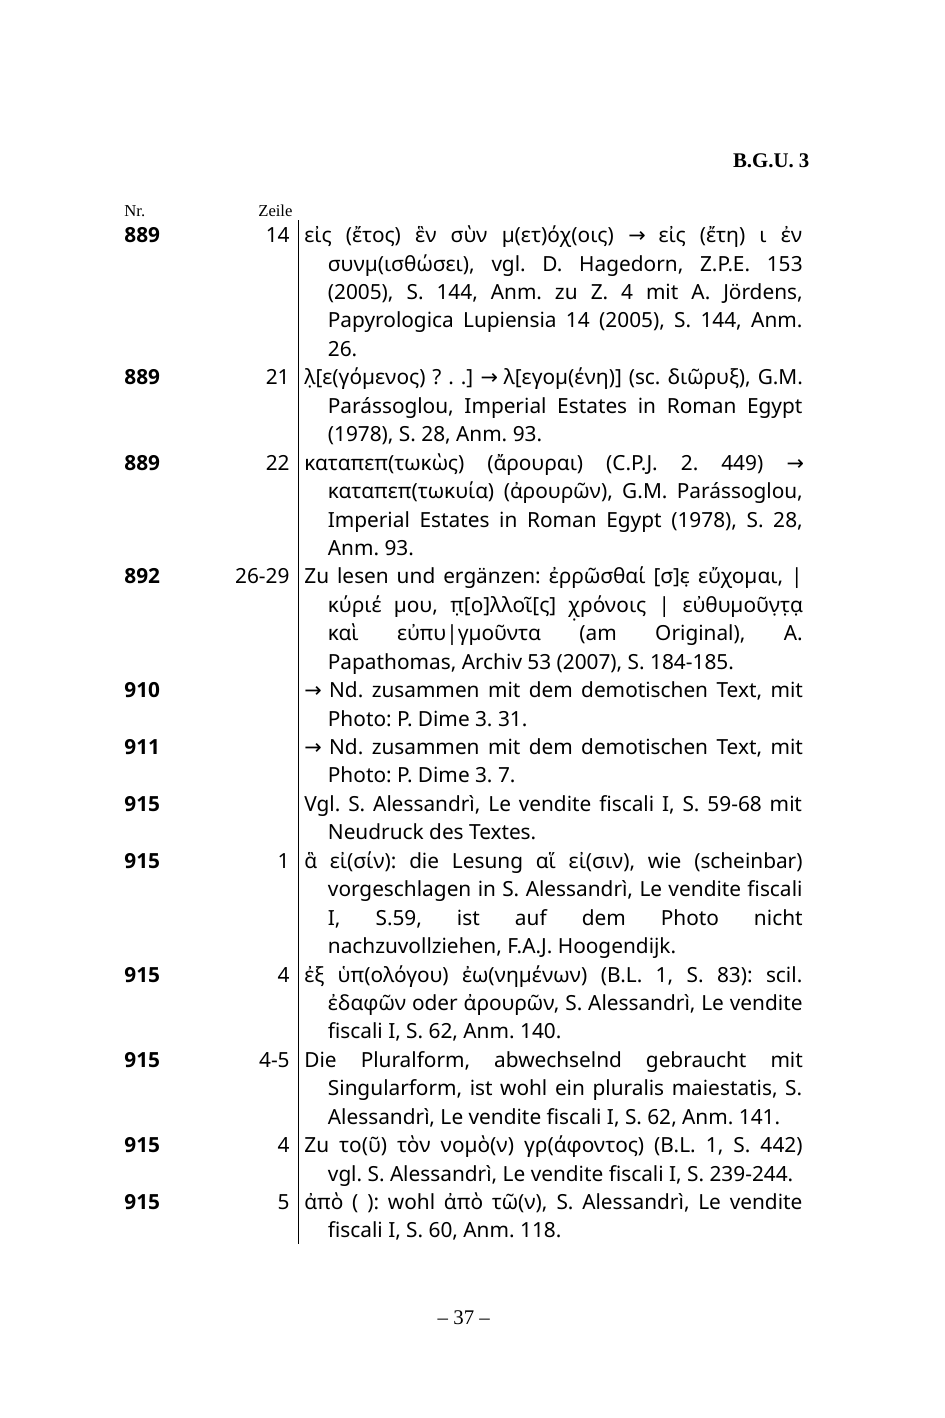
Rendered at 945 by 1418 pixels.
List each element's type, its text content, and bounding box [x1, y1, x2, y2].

table_cell 915 [118, 1045, 207, 1130]
table_cell 915 [118, 846, 207, 960]
table_cell 4-5 [207, 1045, 298, 1130]
table_cell 892 [118, 562, 207, 675]
table_cell Vgl. S. Alessandrì, Le vendite fiscali I, S. 59-68 mit Neudruck des Textes. [299, 789, 809, 846]
table_cell 911 [118, 732, 207, 789]
table_cell 915 [118, 1130, 207, 1187]
table_cell [207, 789, 298, 846]
table_cell [207, 675, 298, 732]
table_cell 21 [207, 363, 298, 448]
table_cell 4 [207, 1130, 298, 1187]
table_cell ἀπὸ ( ): wohl ἀπὸ τῶ(ν), S. Alessandrì, Le vendite fiscali I, S. 60, Anm. 118. [299, 1187, 809, 1244]
table_cell 889 [118, 363, 207, 448]
table_cell 22 [207, 448, 298, 562]
table_cell 26-29 [207, 562, 298, 675]
table_cell λ̣[ε(γόμενος) ? . .] → λ[εγομ(ένη)] (sc. διῶρυξ), G.M. Parássoglou, Imperial Estates in Roman Egypt (1978), S. 28, Anm. 93. [299, 363, 809, 448]
table_cell → Nd. zusammen mit dem demotischen Text, mit Photo: P. Dime 3. 31. [299, 675, 809, 732]
table_cell Die Pluralform, abwechselnd gebraucht mit Singularform, ist wohl ein pluralis maiestatis, S. Alessandrì, Le vendite fiscali I, S. 62, Anm. 141. [299, 1045, 809, 1130]
table_cell [207, 732, 298, 789]
table_cell 1 [207, 846, 298, 960]
table_cell 915 [118, 789, 207, 846]
table_cell εἰς (ἔτος) ἓν σὺν μ(ετ)όχ(οις) → εἰς (ἔτη) ι ἐν συνμ(ισθώσει), vgl. D. Hagedorn, Z.P.E. 153 (2005), S. 144, Anm. zu Z. 4 mit A. Jördens, Papyrologica Lupiensia 14 (2005), S. 144, Anm. 26. [299, 220, 809, 362]
table_header Zeile [207, 201, 298, 220]
table_cell 14 [207, 220, 298, 362]
table_cell 910 [118, 675, 207, 732]
table_cell Zu lesen und ergänzen: ἐρρῶσθαί [σ]ε̣ εὔχομαι, | κύριέ μου, π̣[ο]λλοῖ[ς] χ̣ρόνοις | εὐθυμοῦν̣τ̣α̣ καὶ εὐπυ|γμοῦντα (am Original), A. Papathomas, Archiv 53 (2007), S. 184-185. [299, 562, 809, 675]
table_cell καταπεπ(τωκὼς) (ἄρουραι) (C.P.J. 2. 449) → καταπεπ(τωκυία) (ἀρουρῶν), G.M. Parássoglou, Imperial Estates in Roman Egypt (1978), S. 28, Anm. 93. [299, 448, 809, 562]
table_cell 915 [118, 960, 207, 1045]
table_header [298, 201, 809, 220]
table_cell ἐξ ὑπ(ολόγου) ἐω(νημένων) (B.L. 1, S. 83): scil. ἐδαφῶν oder ἀρουρῶν, S. Alessandrì, Le vendite fiscali I, S. 62, Anm. 140. [299, 960, 809, 1045]
table_cell 889 [118, 448, 207, 562]
table_cell Zu το(ῦ) τὸν νομὸ(ν) γρ(άφοντος) (B.L. 1, S. 442) vgl. S. Alessandrì, Le vendite fiscali I, S. 239-244. [299, 1130, 809, 1187]
table_cell 5 [207, 1187, 298, 1244]
table_cell ἃ εἰ(σίν): die Lesung αἵ εἰ(σιν), wie (scheinbar) vorgeschlagen in S. Alessandrì, Le vendite fiscali I, S.59, ist auf dem Photo nicht nachzuvollziehen, F.A.J. Hoogendijk. [299, 846, 809, 960]
table_cell → Nd. zusammen mit dem demotischen Text, mit Photo: P. Dime 3. 7. [299, 732, 809, 789]
table_header Nr. [118, 201, 207, 220]
table_cell 4 [207, 960, 298, 1045]
table_cell 889 [118, 220, 207, 362]
table_cell 915 [118, 1187, 207, 1244]
